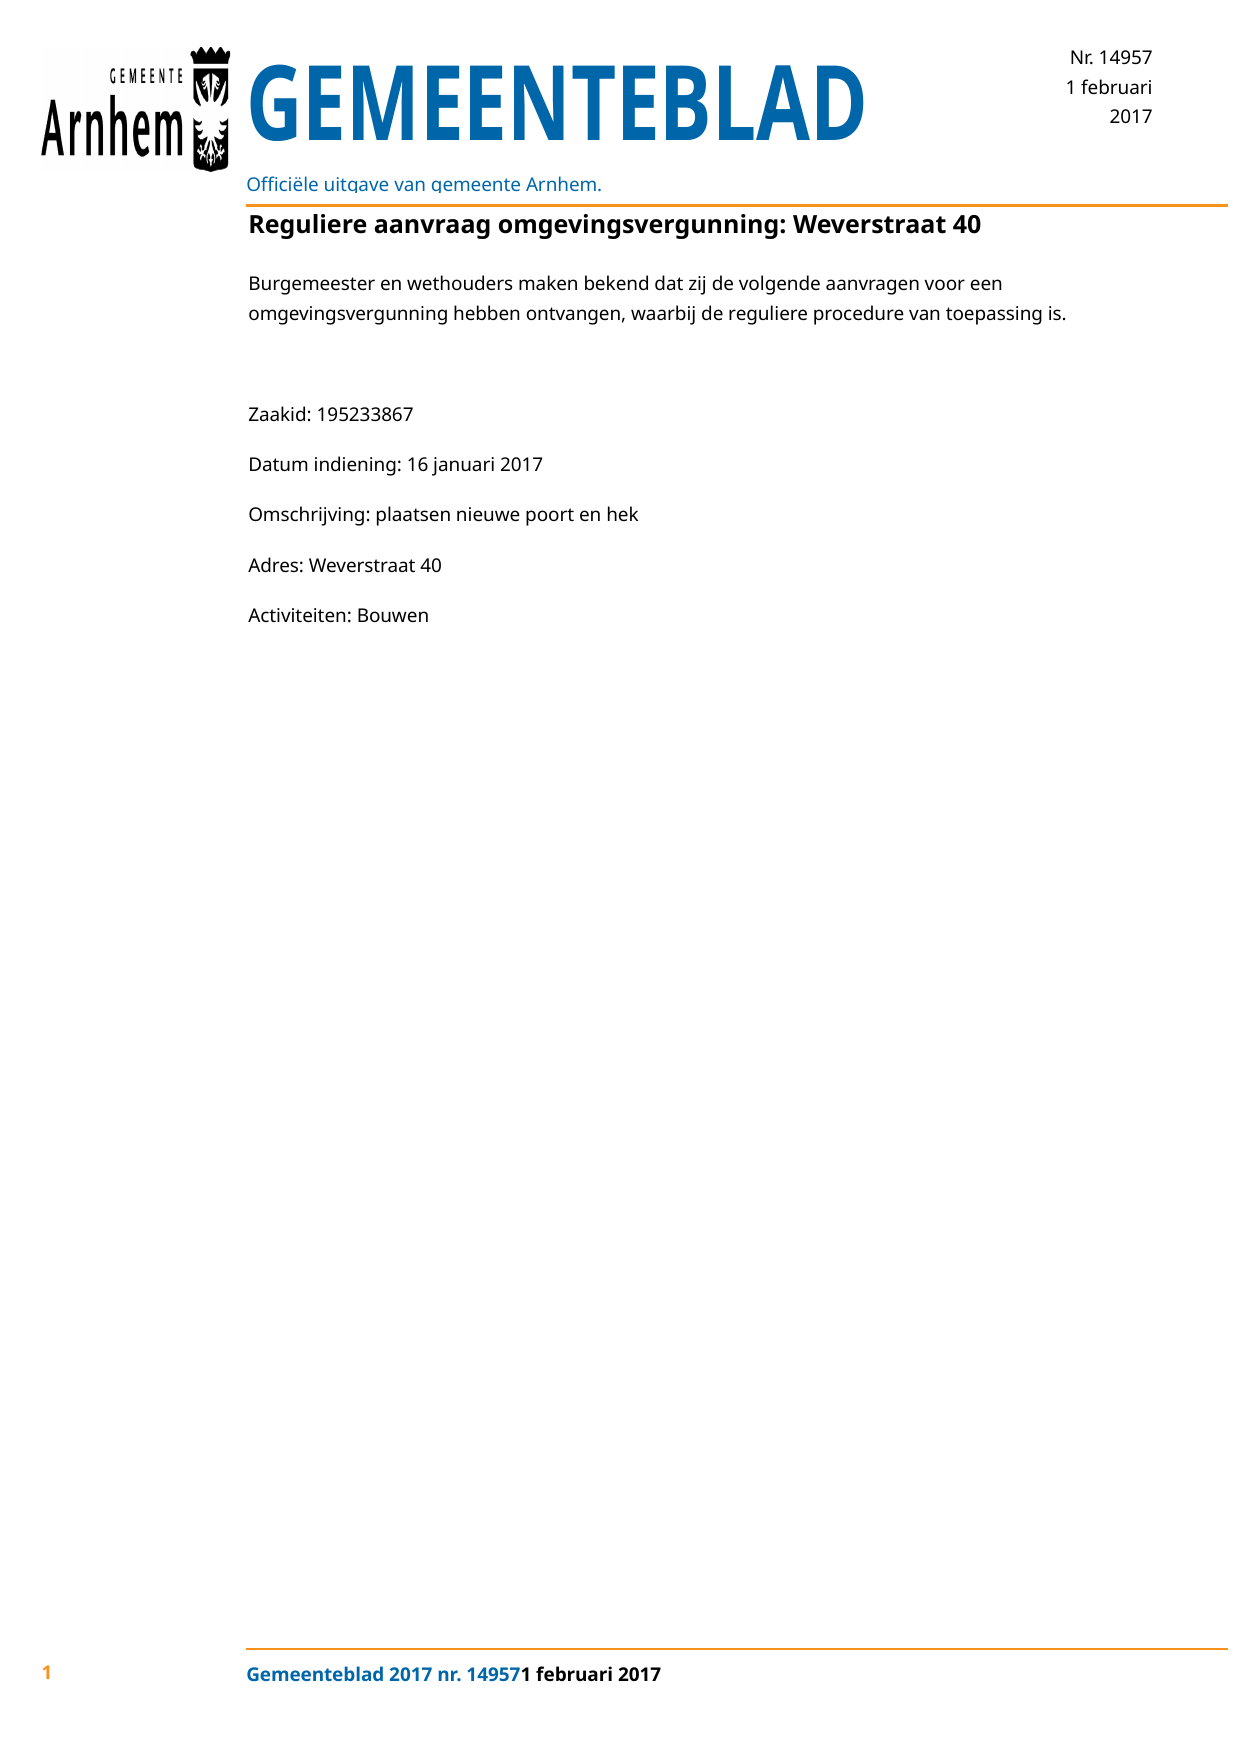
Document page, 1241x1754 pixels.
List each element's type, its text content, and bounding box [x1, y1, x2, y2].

text Reguliere aanvraag omgevingsvergunning: Weverstraat 40 [248, 207, 1152, 241]
picture [41, 47, 231, 172]
text Activiteiten: Bouwen [248, 602, 1152, 628]
text Zaakid: 195233867 [248, 401, 1152, 426]
text Adres: Weverstraat 40 [248, 552, 1152, 578]
text Burgemeester en wethouders maken bekend dat zij de volgende aanvragen voor een omgevingsvergunning hebben ontvangen, waarbij de reguliere procedure van toepassing is. [248, 270, 1152, 326]
text Datum indiening: 16 januari 2017 [248, 451, 1152, 477]
text Omschrijving: plaatsen nieuwe poort en hek [248, 502, 1152, 527]
